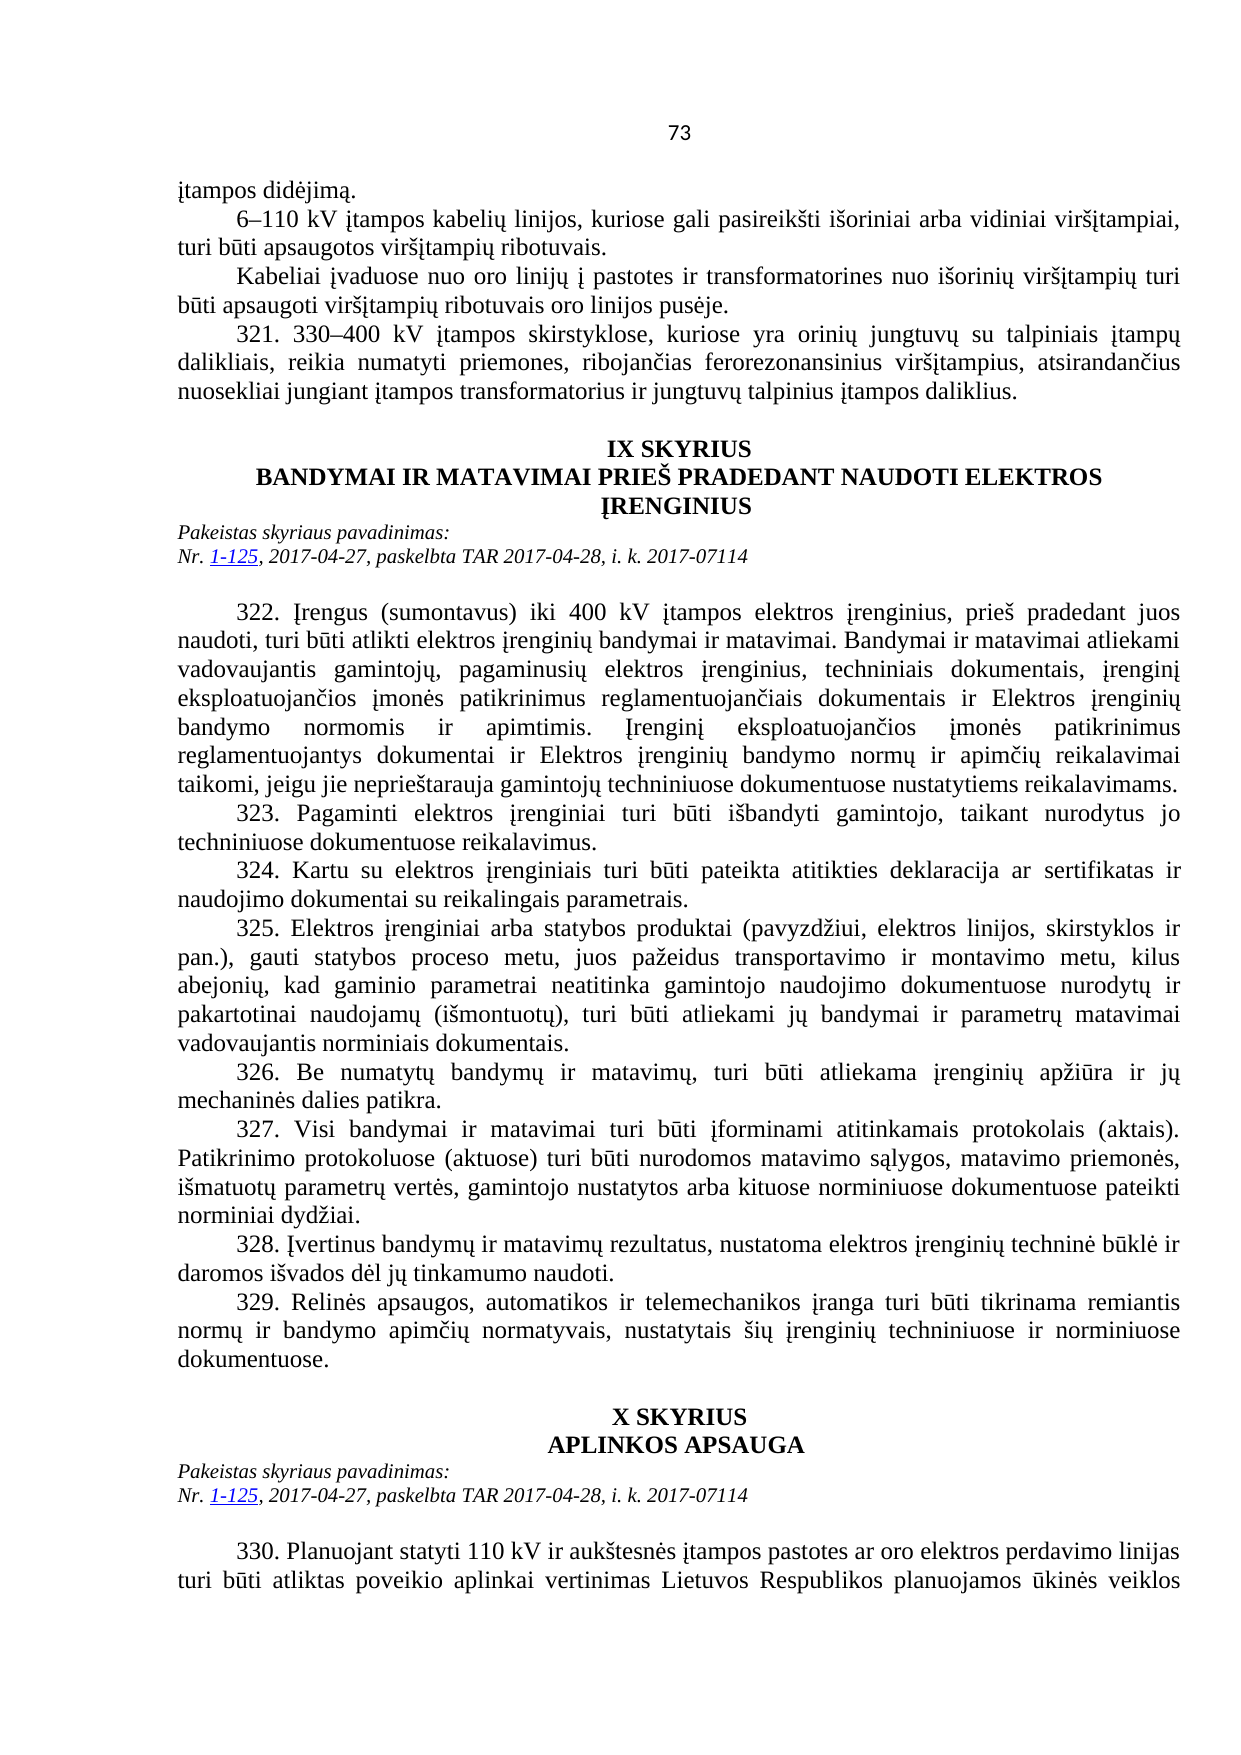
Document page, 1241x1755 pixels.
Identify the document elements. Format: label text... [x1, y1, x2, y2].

text 323. Pagaminti elektros įrenginiai turi būti išbandyti gamintojo, taikant nurodytus jo techniniuose dokumentuose reikalavimus. [177, 798, 1181, 856]
text 327. Visi bandymai ir matavimai turi būti įforminami atitinkamais protokolais (aktais). Patikrinimo protokoluose (aktuose) turi būti nurodomos matavimo sąlygos, matavimo priemonės, išmatuotų parametrų vertės, gamintojo nustatytos arba kituose norminiuose dokumentuose pateikti norminiai dydžiai. [177, 1114, 1181, 1229]
text 6–110 kV įtampos kabelių linijos, kuriose gali pasireikšti išoriniai arba vidiniai viršįtampiai, turi būti apsaugotos viršįtampių ribotuvais. [177, 204, 1181, 261]
text Pakeistas skyriaus pavadinimas: [177, 1459, 1181, 1483]
text 329. Relinės apsaugos, automatikos ir telemechanikos įranga turi būti tikrinama remiantis normų ir bandymo apimčių normatyvais, nustatytais šių įrenginių techniniuose ir norminiuose dokumentuose. [177, 1287, 1181, 1373]
text 322. Įrengus (sumontavus) iki 400 kV įtampos elektros įrenginius, prieš pradedant juos naudoti, turi būti atlikti elektros įrenginių bandymai ir matavimai. Bandymai ir matavimai atliekami vadovaujantis gamintojų, pagaminusių elektros įrenginius, techniniais dokumentais, įrenginį eksploatuojančios įmonės patikrinimus reglamentuojančiais dokumentais ir Elektros įrenginių bandymo normomis ir apimtimis. Įrenginį eksploatuojančios įmonės patikrinimus reglamentuojantys dokumentai ir Elektros įrenginių bandymo normų ir apimčių reikalavimai taikomi, jeigu jie neprieštarauja gamintojų techniniuose dokumentuose nustatytiems reikalavimams. [177, 597, 1181, 798]
text Nr. 1-125, 2017-04-27, paskelbta TAR 2017-04-28, i. k. 2017-07114 [177, 544, 1181, 568]
text BANDYMAI IR MATAVIMAI PRIEŠ PRADEDANT NAUDOTI ELEKTROS ĮRENGINIUS [177, 462, 1181, 520]
text 328. Įvertinus bandymų ir matavimų rezultatus, nustatoma elektros įrenginių techninė būklė ir daromos išvados dėl jų tinkamumo naudoti. [177, 1229, 1181, 1287]
text 326. Be numatytų bandymų ir matavimų, turi būti atliekama įrenginių apžiūra ir jų mechaninės dalies patikra. [177, 1057, 1181, 1114]
text įtampos didėjimą. [177, 175, 1181, 204]
text Nr. 1-125, 2017-04-27, paskelbta TAR 2017-04-28, i. k. 2017-07114 [177, 1483, 1181, 1507]
text 325. Elektros įrenginiai arba statybos produktai (pavyzdžiui, elektros linijos, skirstyklos ir pan.), gauti statybos proceso metu, juos pažeidus transportavimo ir montavimo metu, kilus abejonių, kad gaminio parametrai neatitinka gamintojo naudojimo dokumentuose nurodytų ir pakartotinai naudojamų (išmontuotų), turi būti atliekami jų bandymai ir parametrų matavimai vadovaujantis norminiais dokumentais. [177, 913, 1181, 1057]
text Pakeistas skyriaus pavadinimas: [177, 520, 1181, 544]
text 330. Planuojant statyti 110 kV ir aukštesnės įtampos pastotes ar oro elektros perdavimo linijas turi būti atliktas poveikio aplinkai vertinimas Lietuvos Respublikos planuojamos ūkinės veiklos [177, 1536, 1181, 1594]
text APLINKOS APSAUGA [177, 1431, 1181, 1459]
text Kabeliai įvaduose nuo oro linijų į pastotes ir transformatorines nuo išorinių viršįtampių turi būti apsaugoti viršįtampių ribotuvais oro linijos pusėje. [177, 261, 1181, 319]
text IX SKYRIUS [177, 434, 1181, 462]
text 324. Kartu su elektros įrenginiais turi būti pateikta atitikties deklaracija ar sertifikatas ir naudojimo dokumentai su reikalingais parametrais. [177, 856, 1181, 913]
text 321. 330–400 kV įtampos skirstyklose, kuriose yra orinių jungtuvų su talpiniais įtampų dalikliais, reikia numatyti priemones, ribojančias ferorezonansinius viršįtampius, atsirandančius nuosekliai jungiant įtampos transformatorius ir jungtuvų talpinius įtampos daliklius. [177, 319, 1181, 405]
text X SKYRIUS [177, 1402, 1181, 1431]
